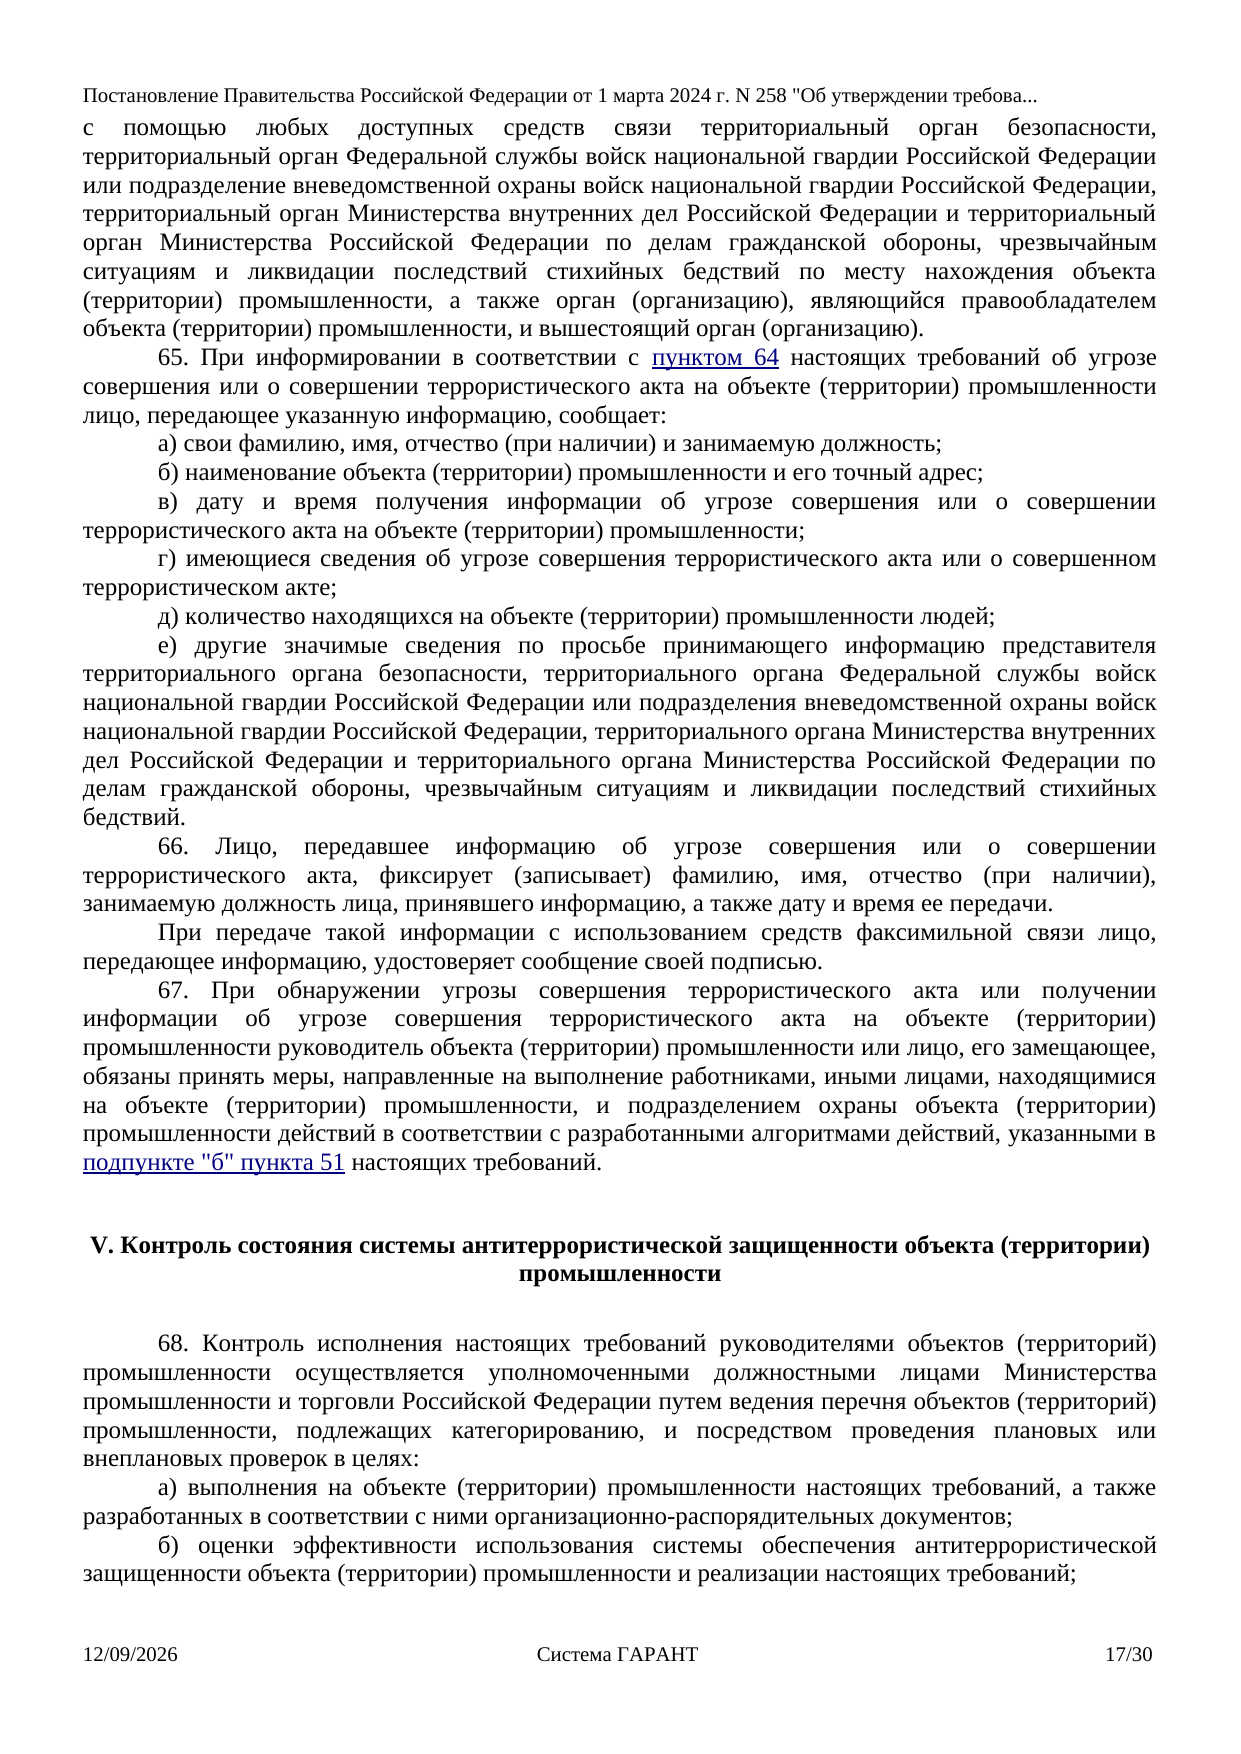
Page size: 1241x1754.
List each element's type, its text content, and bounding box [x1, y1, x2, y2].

text д) количество находящихся на объекте (территории) промышленности людей; [83, 601, 1157, 630]
text 68. Контроль исполнения настоящих требований руководителями объектов (территорий) промышленности осуществляется уполномоченными должностными лицами Министерства промышленности и торговли Российской Федерации путем ведения перечня объектов (территорий) промышленности, подлежащих категорированию, и посредством проведения плановых или внеплановых проверок в целях: [83, 1328, 1157, 1472]
text 65. При информировании в соответствии с пунктом 64 настоящих требований об угрозе совершения или о совершении террористического акта на объекте (территории) промышленности лицо, передающее указанную информацию, сообщает: [83, 342, 1157, 428]
text в) дату и время получения информации об угрозе совершения или о совершении террористического акта на объекте (территории) промышленности; [83, 486, 1157, 543]
text а) выполнения на объекте (территории) промышленности настоящих требований, а также разработанных в соответствии с ними организационно-распорядительных документов; [83, 1472, 1157, 1530]
text 66. Лицо, передавшее информацию об угрозе совершения или о совершении террористического акта, фиксирует (записывает) фамилию, имя, отчество (при наличии), занимаемую должность лица, принявшего информацию, а также дату и время ее передачи. [83, 831, 1157, 917]
text г) имеющиеся сведения об угрозе совершения террористического акта или о совершенном террористическом акте; [83, 543, 1157, 601]
text е) другие значимые сведения по просьбе принимающего информацию представителя территориального органа безопасности, территориального органа Федеральной службы войск национальной гвардии Российской Федерации или подразделения вневедомственной охраны войск национальной гвардии Российской Федерации, территориального органа Министерства внутренних дел Российской Федерации и территориального органа Министерства Российской Федерации по делам гражданской обороны, чрезвычайным ситуациям и ликвидации последствий стихийных бедствий. [83, 630, 1157, 831]
subtitle V. Контроль состояния системы антитеррористической защищенности объекта (территории) промышленности [83, 1230, 1157, 1287]
text с помощью любых доступных средств связи территориальный орган безопасности, территориальный орган Федеральной службы войск национальной гвардии Российской Федерации или подразделение вневедомственной охраны войск национальной гвардии Российской Федерации, территориальный орган Министерства внутренних дел Российской Федерации и территориальный орган Министерства Российской Федерации по делам гражданской обороны, чрезвычайным ситуациям и ликвидации последствий стихийных бедствий по месту нахождения объекта (территории) промышленности, а также орган (организацию), являющийся правообладателем объекта (территории) промышленности, и вышестоящий орган (организацию). [83, 112, 1157, 342]
text При передаче такой информации с использованием средств факсимильной связи лицо, передающее информацию, удостоверяет сообщение своей подписью. [83, 917, 1157, 975]
text а) свои фамилию, имя, отчество (при наличии) и занимаемую должность; [83, 428, 1157, 457]
text б) оценки эффективности использования системы обеспечения антитеррористической защищенности объекта (территории) промышленности и реализации настоящих требований; [83, 1530, 1157, 1587]
text б) наименование объекта (территории) промышленности и его точный адрес; [83, 457, 1157, 486]
text 67. При обнаружении угрозы совершения террористического акта или получении информации об угрозе совершения террористического акта на объекте (территории) промышленности руководитель объекта (территории) промышленности или лицо, его замещающее, обязаны принять меры, направленные на выполнение работниками, иными лицами, находящимися на объекте (территории) промышленности, и подразделением охраны объекта (территории) промышленности действий в соответствии с разработанными алгоритмами действий, указанными в подпункте "б" пункта 51 настоящих требований. [83, 975, 1157, 1176]
